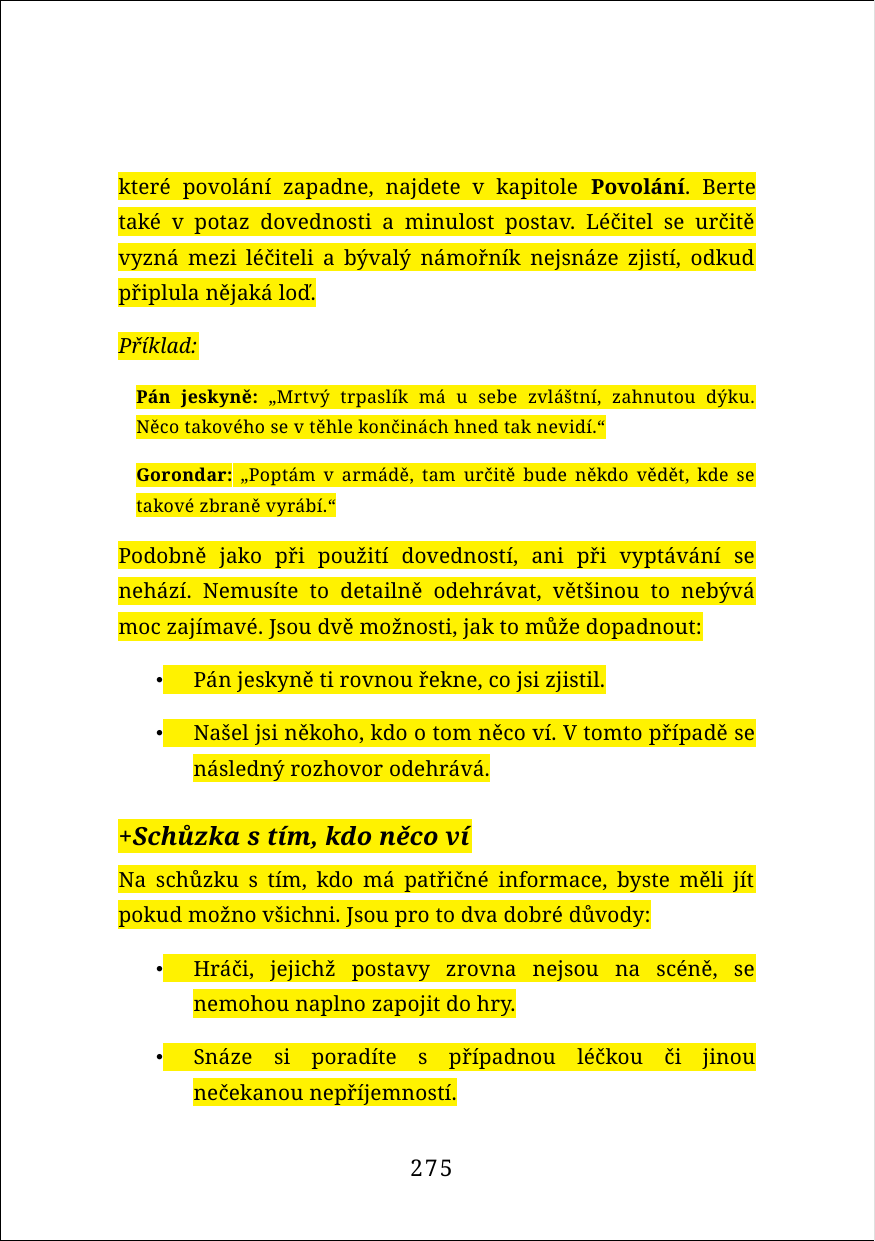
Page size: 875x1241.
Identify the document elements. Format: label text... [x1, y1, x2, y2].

text Příklad: [118, 332, 756, 360]
list Hráči, jejichž postavy zrovna nejsou na scéně, se nemohou naplno zapojit do hry. [156, 954, 756, 1018]
text které povolání zapadne, najdete v kapitole Povolání. Berte také v potaz dovednosti a minulost postav. Léčitel se určitě vyzná mezi léčiteli a bývalý námořník nejsnáze zjistí, odkud připlula nějaká loď. [118, 172, 756, 307]
list Našel jsi někoho, kdo o tom něco ví. V tomto případě se následný rozhovor odehrává. [156, 718, 756, 782]
text Podobně jako při použití dovedností, ani při vyptávání se nehází. Nemusíte to detailně odehrávat, většinou to nebývá moc zajímavé. Jsou dvě možnosti, jak to může dopadnout: [118, 541, 756, 641]
list Snáze si poradíte s případnou léčkou či jinou nečekanou nepříjemností. [156, 1042, 756, 1106]
subtitle +Schůzka s tím, kdo něco ví [118, 819, 756, 853]
text Gorondar: „Poptám v armádě, tam určitě bude někdo vědět, kde se takové zbraně vyrábí.“ [136, 463, 756, 517]
text Pán jeskyně: „Mrtvý trpaslík má u sebe zvláštní, zahnutou dýku. Něco takového se v těhle končinách hned tak nevidí.“ [136, 385, 756, 439]
list Pán jeskyně ti rovnou řekne, co jsi zjistil. [156, 665, 756, 694]
text Na schůzku s tím, kdo má patřičné informace, byste měli jít pokud možno všichni. Jsou pro to dva dobré důvody: [118, 865, 756, 929]
